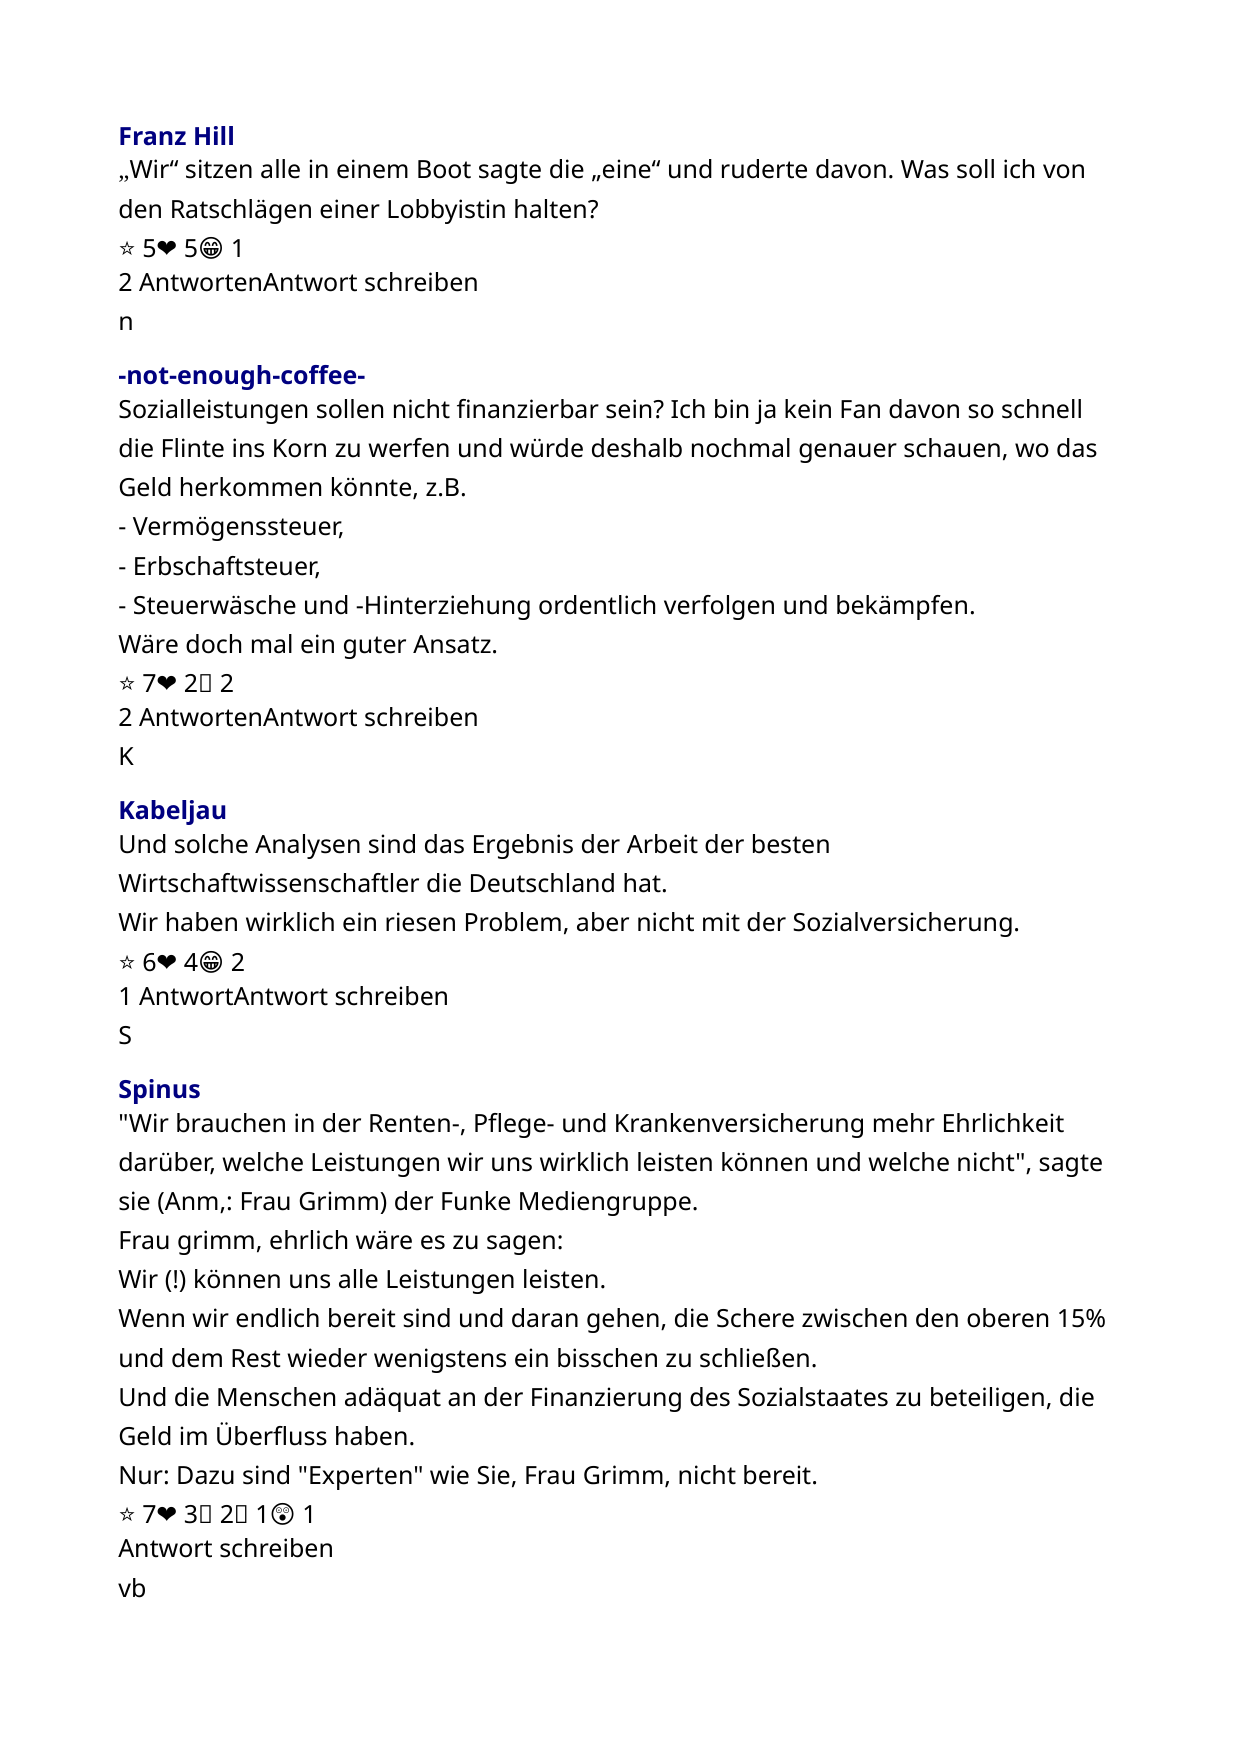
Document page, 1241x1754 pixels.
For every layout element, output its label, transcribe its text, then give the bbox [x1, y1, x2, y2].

text „Wir“ sitzen alle in einem Boot sagte die „eine“ und ruderte davon. Was soll ich von den Ratschlägen einer Lobbyistin halten? [118, 152, 1122, 225]
text 1 AntwortAntwort schreiben [118, 978, 1122, 1012]
text - Erbschaftsteuer, [118, 548, 1122, 582]
subtitle -not-enough-coffee- [118, 357, 1122, 392]
text K [118, 739, 1122, 773]
text Sozialleistungen sollen nicht finanzierbar sein? Ich bin ja kein Fan davon so schnell die Flinte ins Korn zu werfen und würde deshalb nochmal genauer schauen, wo das Geld herkommen könnte, z.B. [118, 392, 1122, 504]
text Antwort schreiben [118, 1531, 1122, 1565]
text ⭐️ 6❤️ 4😁 2 [118, 944, 1122, 978]
text vb [118, 1570, 1122, 1604]
text - Steuerwäsche und -Hinterziehung ordentlich verfolgen und bekämpfen. [118, 587, 1122, 621]
text n [118, 304, 1122, 338]
subtitle Spinus [118, 1071, 1122, 1105]
text ⭐️ 5❤️ 5😁 1 [118, 231, 1122, 264]
text Wir haben wirklich ein riesen Problem, aber nicht mit der Sozialversicherung. [118, 905, 1122, 939]
subtitle Franz Hill [118, 118, 1122, 152]
text "Wir brauchen in der Renten-, Pflege- und Krankenversicherung mehr Ehrlichkeit darüber, welche Leistungen wir uns wirklich leisten können und welche nicht", sagte sie (Anm,: Frau Grimm) der Funke Mediengruppe. Frau grimm, ehrlich wäre es zu sagen: Wir (!) können uns alle Leistungen leisten. Wenn wir endlich bereit sind und daran gehen, die Schere zwischen den oberen 15% und dem Rest wieder wenigstens ein bisschen zu schließen. Und die Menschen adäquat an der Finanzierung des Sozialstaates zu beteiligen, die Geld im Überfluss haben. Nur: Dazu sind "Experten" wie Sie, Frau Grimm, nicht bereit. [118, 1105, 1122, 1492]
text ⭐️ 7❤️ 3🙁 2🤨 1😲 1 [118, 1497, 1122, 1531]
text S [118, 1017, 1122, 1052]
text - Vermögenssteuer, [118, 509, 1122, 543]
text Wäre doch mal ein guter Ansatz. [118, 627, 1122, 661]
text 2 AntwortenAntwort schreiben [118, 264, 1122, 299]
text ⭐️ 7❤️ 2🙁 2 [118, 666, 1122, 700]
subtitle Kabeljau [118, 793, 1122, 827]
text Und solche Analysen sind das Ergebnis der Arbeit der besten Wirtschaftwissenschaftler die Deutschland hat. [118, 827, 1122, 900]
text 2 AntwortenAntwort schreiben [118, 700, 1122, 734]
